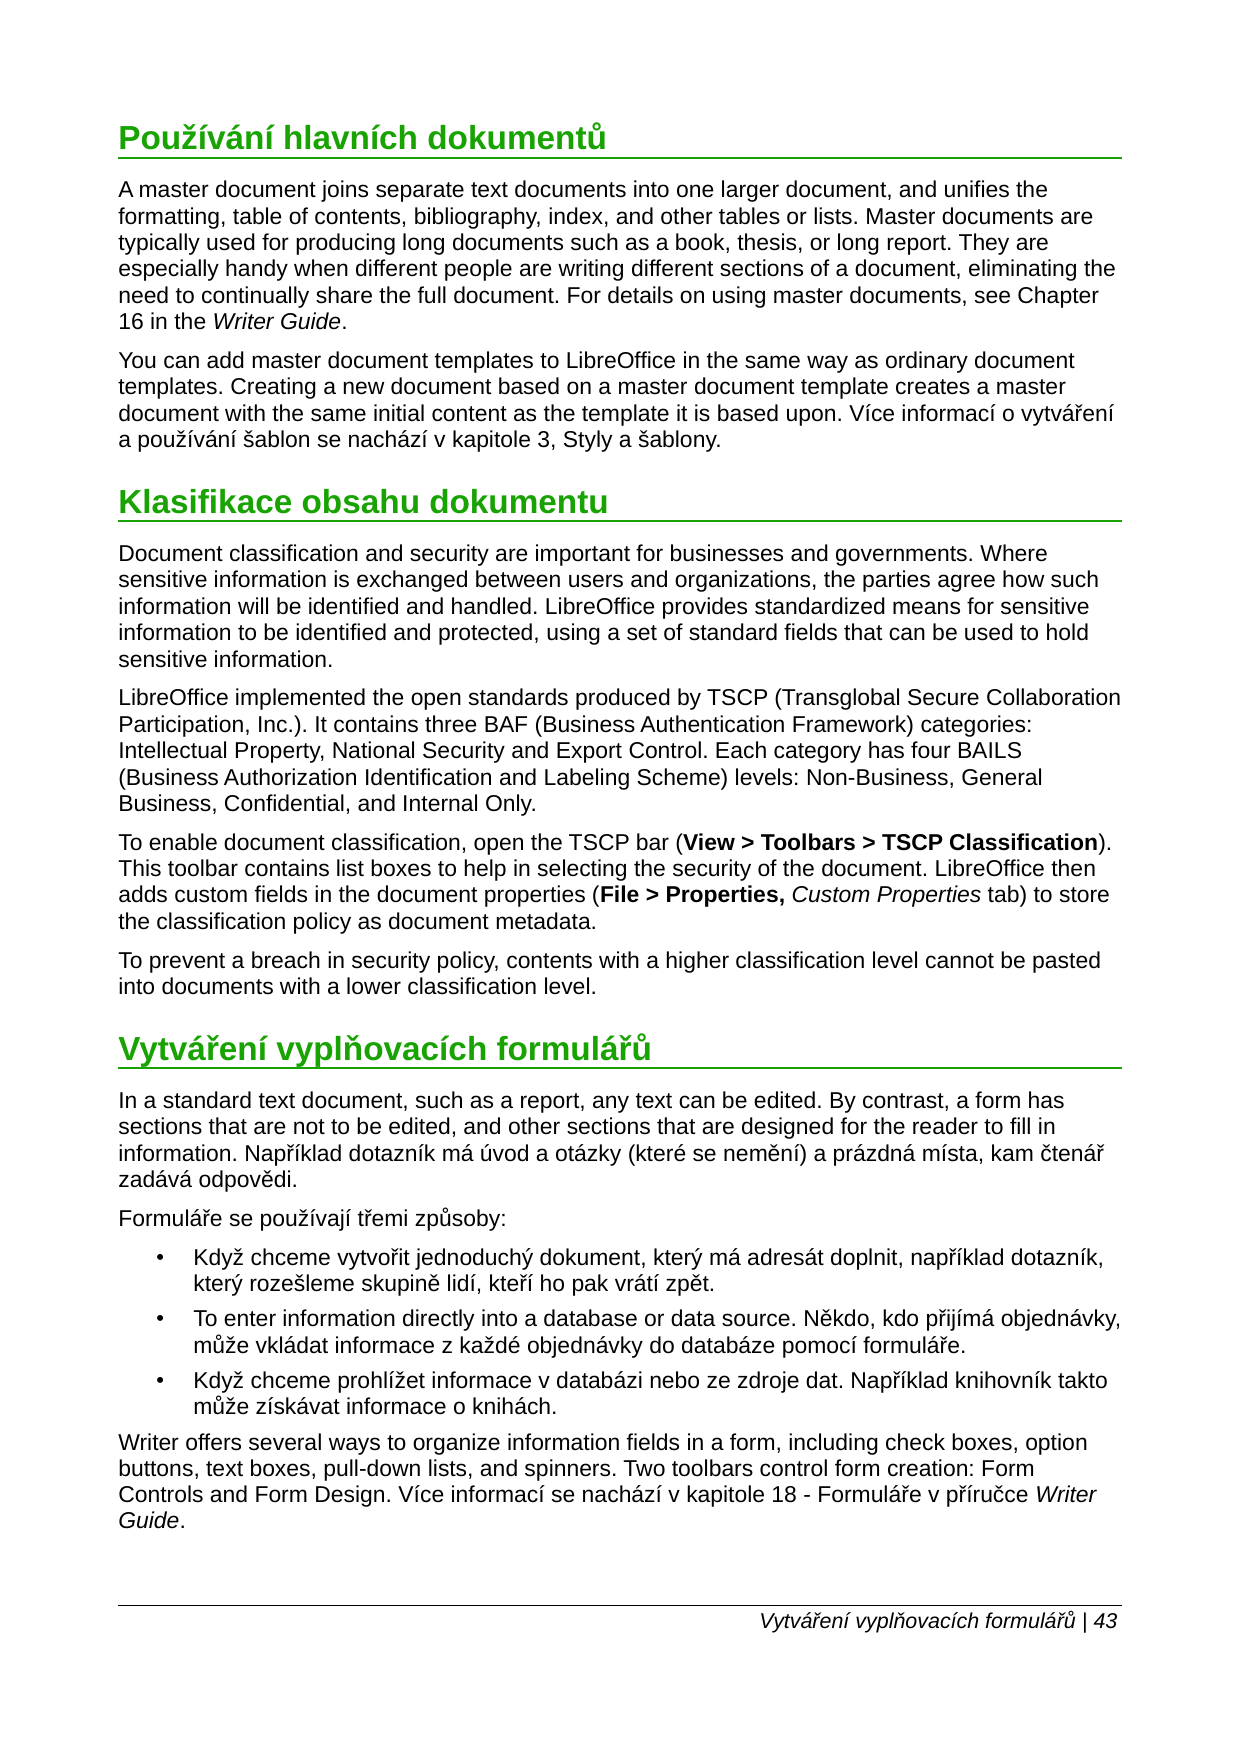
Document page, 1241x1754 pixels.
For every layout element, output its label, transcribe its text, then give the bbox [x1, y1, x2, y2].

text A master document joins separate text documents into one larger document, and unifies the formatting, table of contents, bibliography, index, and other tables or lists. Master documents are typically used for producing long documents such as a book, thesis, or long report. They are especially handy when different people are writing different sections of a document, eliminating the need to continually share the full document. For details on using master documents, see Chapter 16 in the Writer Guide. [118, 176, 1122, 334]
list To enter information directly into a database or data source. Někdo, kdo přijímá objednávky, může vkládat informace z každé objednávky do databáze pomocí formuláře. [156, 1305, 1122, 1358]
list Když chceme prohlížet informace v databázi nebo ze zdroje dat. Například knihovník takto může získávat informace o knihách. [156, 1367, 1122, 1419]
text To prevent a breach in security policy, contents with a higher classification level cannot be pasted into documents with a lower classification level. [118, 947, 1122, 999]
text Document classification and security are important for businesses and governments. Where sensitive information is exchanged between users and organizations, the parties agree how such information will be identified and handled. LibreOffice provides standardized means for sensitive information to be identified and protected, using a set of standard fields that can be used to hold sensitive information. [118, 540, 1122, 672]
subtitle Klasifikace obsahu dokumentu [118, 482, 1122, 520]
subtitle Vytváření vyplňovacích formulářů [118, 1029, 1122, 1067]
text LibreOffice implemented the open standards produced by TSCP (Transglobal Secure Collaboration Participation, Inc.). It contains three BAF (Business Authentication Framework) categories: Intellectual Property, National Security and Export Control. Each category has four BAILS (Business Authorization Identification and Labeling Scheme) levels: Non-Business, General Business, Confidential, and Internal Only. [118, 684, 1122, 816]
list Formuláře se používají třemi způsoby: [118, 1205, 1122, 1231]
text To enable document classification, open the TSCP bar (View > Toolbars > TSCP Classification). This toolbar contains list boxes to help in selecting the security of the document. LibreOffice then adds custom fields in the document properties (File > Properties, Custom Properties tab) to store the classification policy as document metadata. [118, 829, 1122, 934]
list Když chceme vytvořit jednoduchý dokument, který má adresát doplnit, například dotazník, který rozešleme skupině lidí, kteří ho pak vrátí zpět. [156, 1244, 1122, 1296]
text Writer offers several ways to organize information fields in a form, including check boxes, option buttons, text boxes, pull-down lists, and spinners. Two toolbars control form creation: Form Controls and Form Design. Více informací se nachází v kapitole 18 - Formuláře v příručce Writer Guide. [118, 1428, 1122, 1534]
text In a standard text document, such as a report, any text can be edited. By contrast, a form has sections that are not to be edited, and other sections that are designed for the reader to fill in information. Například dotazník má úvod a otázky (které se nemění) a prázdná místa, kam čtenář zadává odpovědi. [118, 1087, 1122, 1192]
text You can add master document templates to LibreOffice in the same way as ordinary document templates. Creating a new document based on a master document template creates a master document with the same initial content as the template it is based upon. Více informací o vytváření a používání šablon se nachází v kapitole 3, Styly a šablony. [118, 347, 1122, 452]
subtitle Používání hlavních dokumentů [118, 118, 1122, 157]
